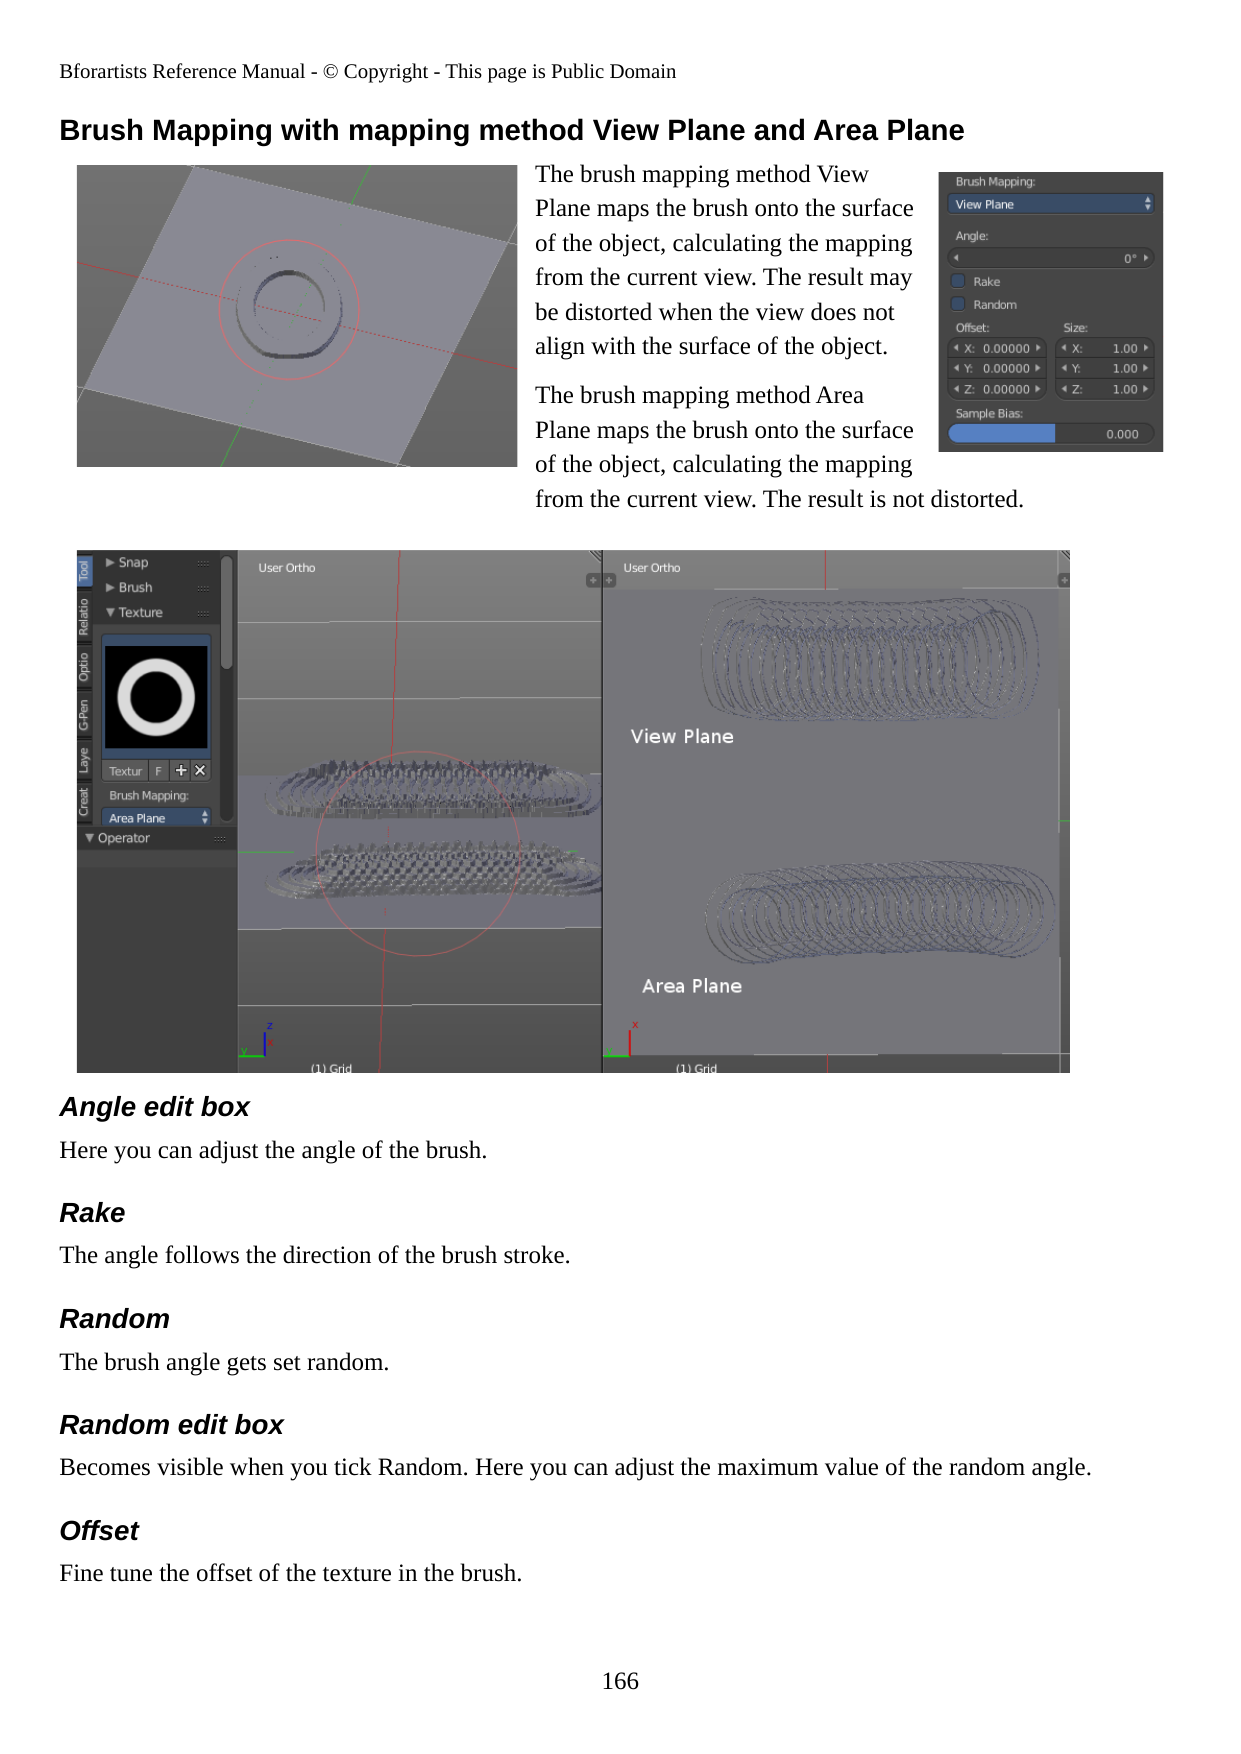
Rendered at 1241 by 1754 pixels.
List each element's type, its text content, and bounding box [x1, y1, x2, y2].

subtitle Offset [59, 1514, 1181, 1546]
picture [76, 165, 518, 467]
text The brush mapping method View Plane maps the brush onto the surface of the object, calculating the mapping from the current view. The result may be distorted when the view does not align with the surface of the object. [59, 159, 1181, 360]
text Becomes visible when you tick Random. Here you can adjust the maximum value of the random angle. [59, 1452, 1181, 1481]
text Fine tune the offset of the texture in the brush. [59, 1558, 1181, 1587]
text The angle follows the direction of the brush stroke. [59, 1241, 1181, 1269]
picture [76, 550, 1070, 1073]
subtitle Brush Mapping with mapping method View Plane and Area Plane [59, 113, 1181, 146]
text Here you can adjust the angle of the brush. [59, 1135, 1181, 1163]
subtitle Angle edit box [59, 1088, 1181, 1122]
subtitle Random [59, 1302, 1181, 1334]
text The brush angle gets set random. [59, 1347, 1181, 1375]
subtitle Random edit box [59, 1408, 1181, 1440]
picture [938, 172, 1164, 452]
text The brush mapping method Area Plane maps the brush onto the surface of the object, calculating the mapping from the current view. The result is not distorted. [59, 380, 1181, 512]
subtitle Rake [59, 1196, 1181, 1228]
